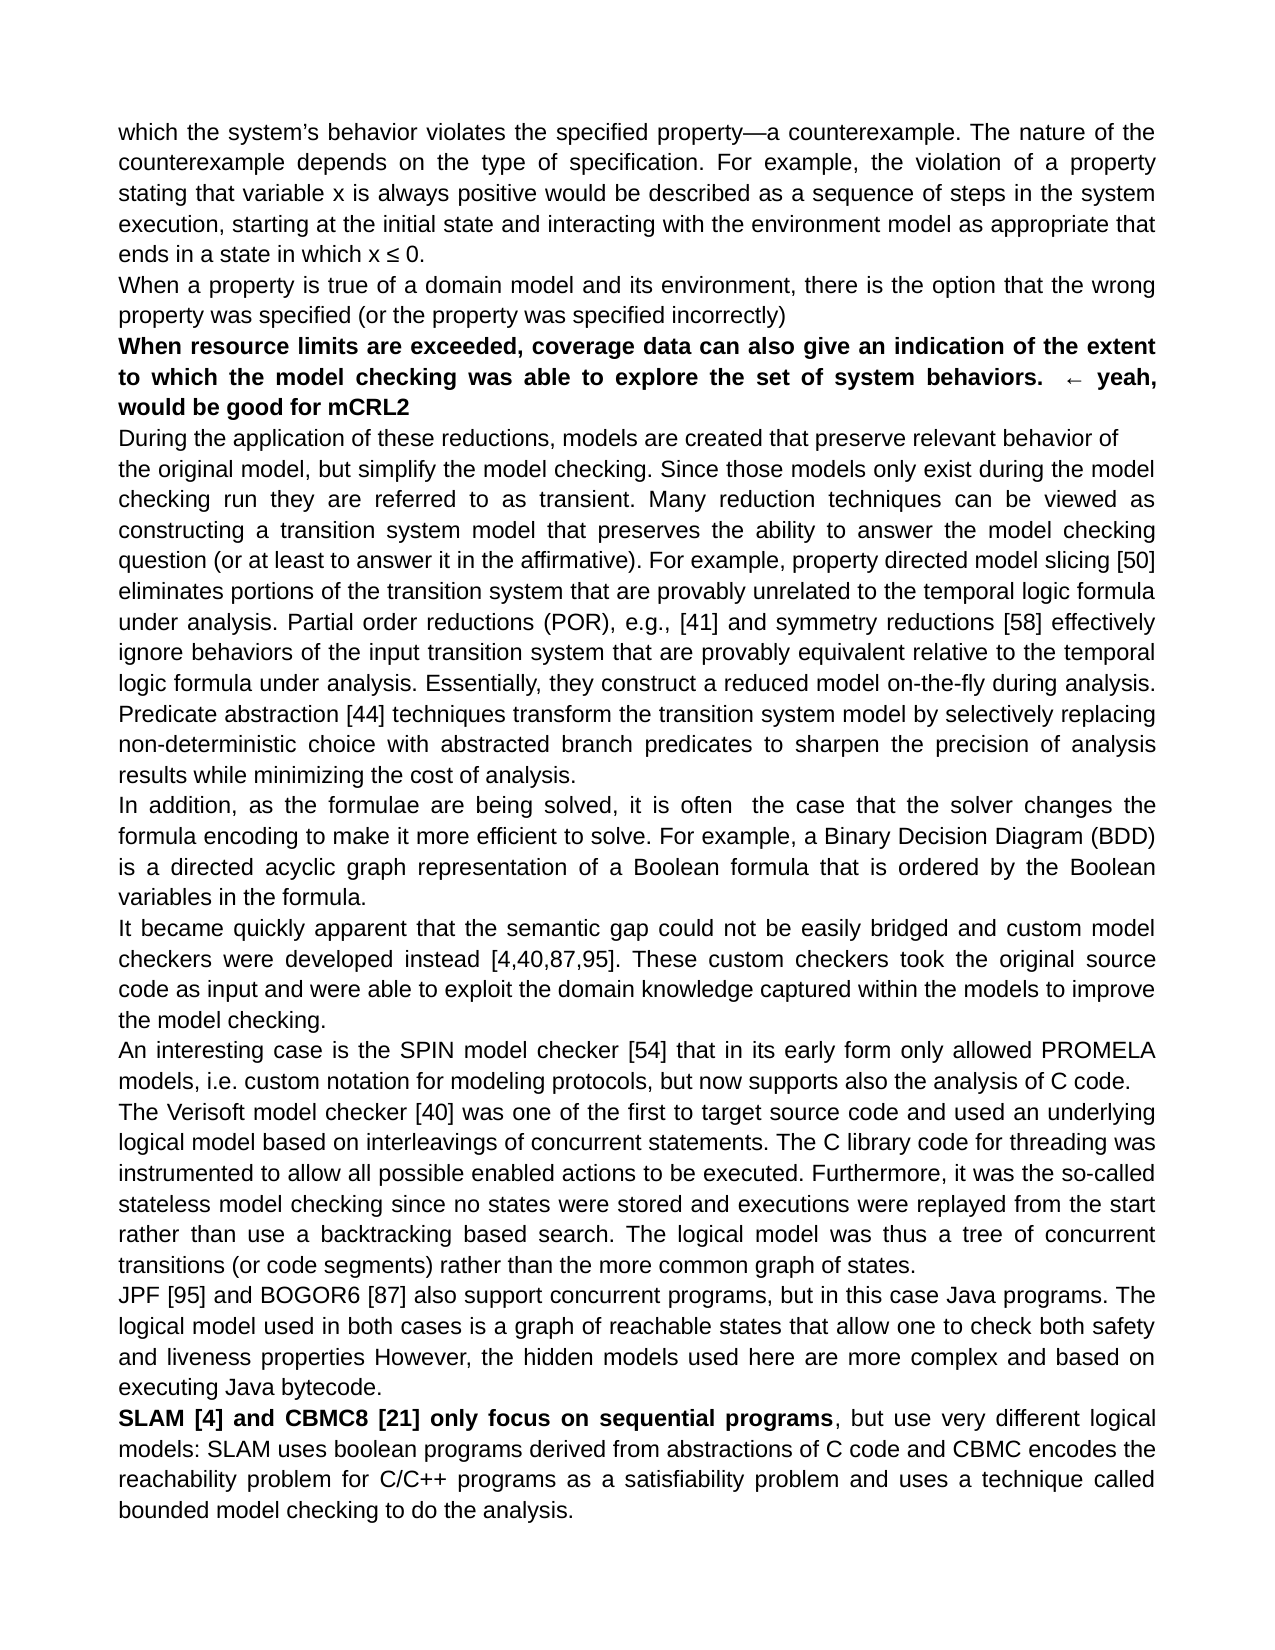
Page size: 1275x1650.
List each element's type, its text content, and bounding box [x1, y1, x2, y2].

text the original model, but simplify the model checking. Since those models only exist during the model checking run they are referred to as transient. Many reduction techniques can be viewed as constructing a transition system model that preserves the ability to answer the model checking question (or at least to answer it in the affirmative). For example, property directed model slicing [50] eliminates portions of the transition system that are provably unrelated to the temporal logic formula under analysis. Partial order reductions (POR), e.g., [41] and symmetry reductions [58] effectively ignore behaviors of the input transition system that are provably equivalent relative to the temporal logic formula under analysis. Essentially, they construct a reduced model on-the-fly during analysis. Predicate abstraction [44] techniques transform the transition system model by selectively replacing non-deterministic choice with abstracted branch predicates to sharpen the precision of analysis results while minimizing the cost of analysis. [118, 455, 1157, 788]
text An interesting case is the SPIN model checker [54] that in its early form only allowed PROMELA models, i.e. custom notation for modeling protocols, but now supports also the analysis of C code. [118, 1037, 1157, 1094]
text When a property is true of a domain model and its environment, there is the option that the wrong property was specified (or the property was specified incorrectly) [118, 271, 1157, 329]
text JPF [95] and BOGOR6 [87] also support concurrent programs, but in this case Java programs. The logical model used in both cases is a graph of reachable states that allow one to check both safety and liveness properties However, the hidden models used here are more complex and based on executing Java bytecode. [118, 1282, 1157, 1401]
text which the system’s behavior violates the specified property—a counterexample. The nature of the counterexample depends on the type of specification. For example, the violation of a property stating that variable x is always positive would be described as a sequence of steps in the system execution, starting at the initial state and interacting with the environment model as appropriate that ends in a state in which x ≤ 0. [118, 118, 1157, 267]
text It became quickly apparent that the semantic gap could not be easily bridged and custom model checkers were developed instead [4,40,87,95]. These custom checkers took the original source code as input and were able to exploit the domain knowledge captured within the models to improve the model checking. [118, 914, 1157, 1033]
text During the application of these reductions, models are created that preserve relevant behavior of [118, 424, 1157, 451]
text The Verisoft model checker [40] was one of the first to target source code and used an underlying logical model based on interleavings of concurrent statements. The C library code for threading was instrumented to allow all possible enabled actions to be executed. Furthermore, it was the so-called stateless model checking since no states were stored and executions were replayed from the start rather than use a backtracking based search. The logical model was thus a tree of concurrent transitions (or code segments) rather than the more common graph of states. [118, 1098, 1157, 1278]
text SLAM [4] and CBMC8 [21] only focus on sequential programs, but use very different logical models: SLAM uses boolean programs derived from abstractions of C code and CBMC encodes the reachability problem for C/C++ programs as a satisfiability problem and uses a technique called bounded model checking to do the analysis. [118, 1404, 1157, 1523]
text When resource limits are exceeded, coverage data can also give an indication of the extent to which the model checking was able to explore the set of system behaviors. ← yeah, would be good for mCRL2 [118, 332, 1157, 421]
text In addition, as the formulae are being solved, it is often the case that the solver changes the formula encoding to make it more efficient to solve. For example, a Binary Decision Diagram (BDD) is a directed acyclic graph representation of a Boolean formula that is ordered by the Boolean variables in the formula. [118, 792, 1157, 911]
